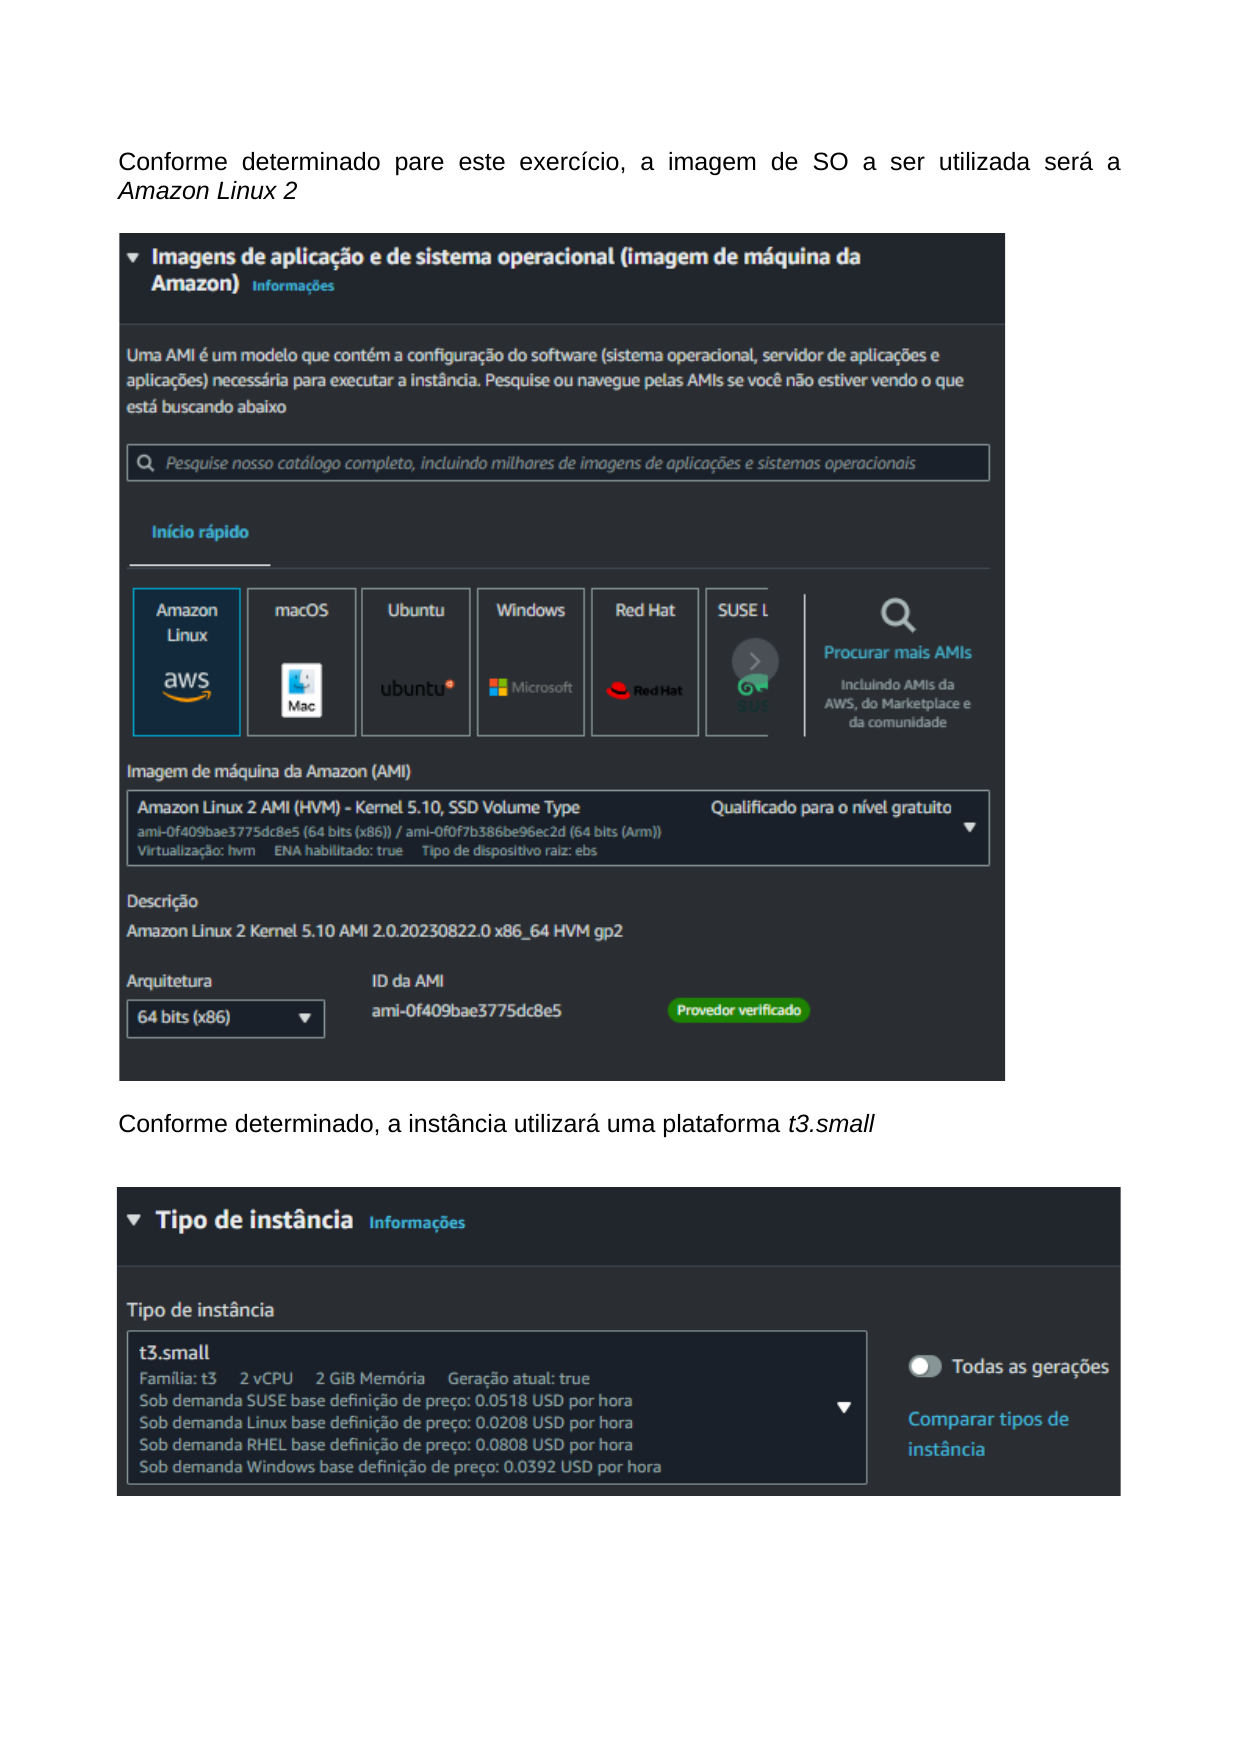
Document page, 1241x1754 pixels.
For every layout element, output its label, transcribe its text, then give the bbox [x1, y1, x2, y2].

text Conforme determinado, a instância utilizará uma plataforma t3.small [118, 1109, 1122, 1138]
picture [119, 233, 1006, 1081]
picture [116, 1187, 1121, 1496]
text Conforme determinado pare este exercício, a imagem de SO a ser utilizada será a Amazon Linux 2 [118, 147, 1122, 204]
